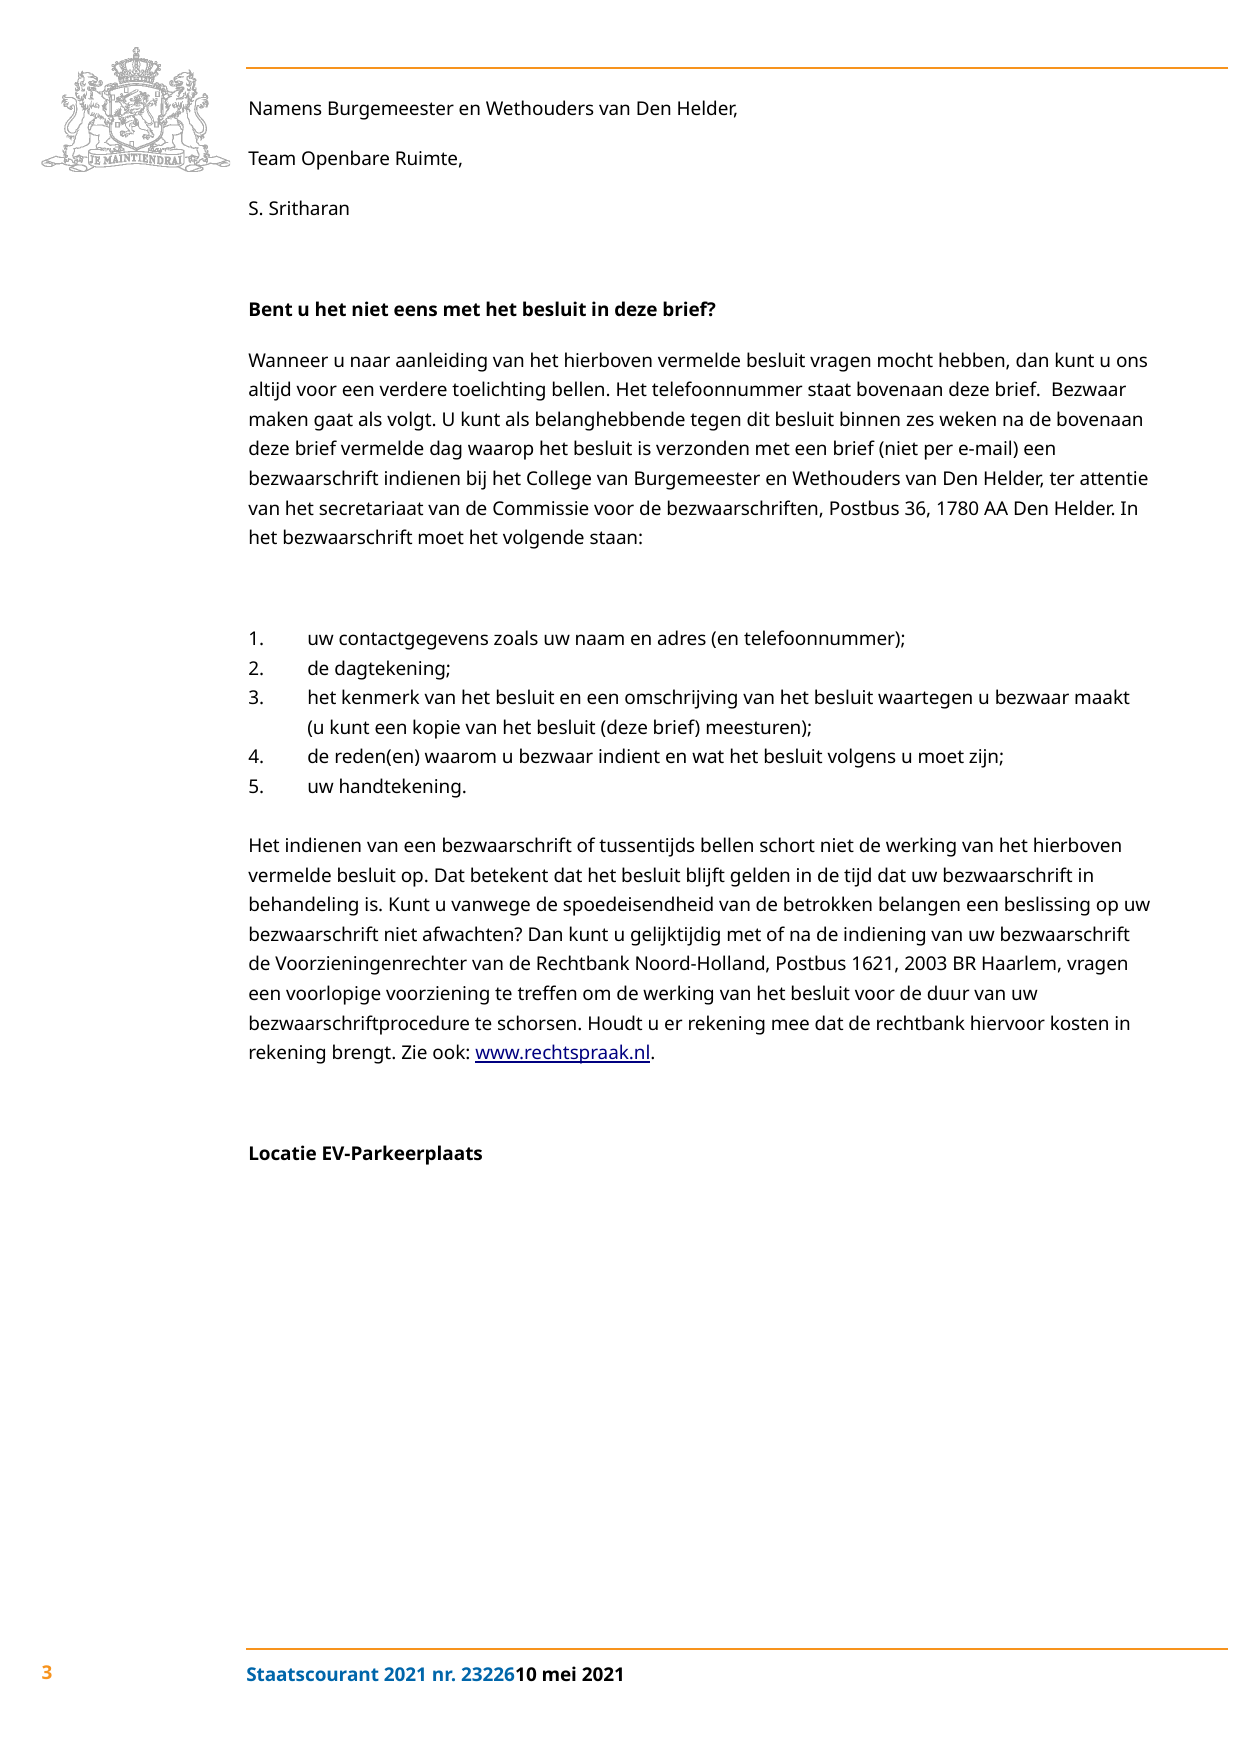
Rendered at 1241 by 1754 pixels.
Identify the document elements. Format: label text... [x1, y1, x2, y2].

picture [41, 47, 231, 172]
list het kenmerk van het besluit en een omschrijving van het besluit waartegen u bezwaar maakt (u kunt een kopie van het besluit (deze brief) meesturen); [248, 684, 1152, 740]
text Bent u het niet eens met het besluit in deze brief? [248, 296, 1152, 322]
text S. Sritharan [248, 196, 1152, 221]
text Het indienen van een bezwaarschrift of tussentijds bellen schort niet de werking van het hierboven vermelde besluit op. Dat betekent dat het besluit blijft gelden in de tijd dat uw bezwaarschrift in behandeling is. Kunt u vanwege de spoedeisendheid van de betrokken belangen een beslissing op uw bezwaarschrift niet afwachten? Dan kunt u gelijktijdig met of na de indiening van uw bezwaarschrift de Voorzieningenrechter van de Rechtbank Noord-Holland, Postbus 1621, 2003 BR Haarlem, vragen een voorlopige voorziening te treffen om de werking van het besluit voor de duur van uw bezwaarschriftprocedure te schorsen. Houdt u er rekening mee dat de rechtbank hiervoor kosten in rekening brengt. Zie ook: www.rechtspraak.nl. [248, 832, 1152, 1065]
list de dagtekening; [248, 655, 1152, 681]
list uw contactgegevens zoals uw naam en adres (en telefoonnummer); [248, 625, 1152, 651]
text Namens Burgemeester en Wethouders van Den Helder, [248, 95, 1152, 121]
text Wanneer u naar aanleiding van het hierboven vermelde besluit vragen mocht hebben, dan kunt u ons altijd voor een verdere toelichting bellen. Het telefoonnummer staat bovenaan deze brief. Bezwaar maken gaat als volgt. U kunt als belanghebbende tegen dit besluit binnen zes weken na de bovenaan deze brief vermelde dag waarop het besluit is verzonden met een brief (niet per e-mail) een bezwaarschrift indienen bij het College van Burgemeester en Wethouders van Den Helder, ter attentie van het secretariaat van de Commissie voor de bezwaarschriften, Postbus 36, 1780 AA Den Helder. In het bezwaarschrift moet het volgende staan: [248, 347, 1152, 550]
list de reden(en) waarom u bezwaar indient en wat het besluit volgens u moet zijn; [248, 743, 1152, 769]
text Team Openbare Ruimte, [248, 145, 1152, 171]
text Locatie EV-Parkeerplaats [248, 1140, 1152, 1166]
list uw handtekening. [248, 773, 1152, 799]
